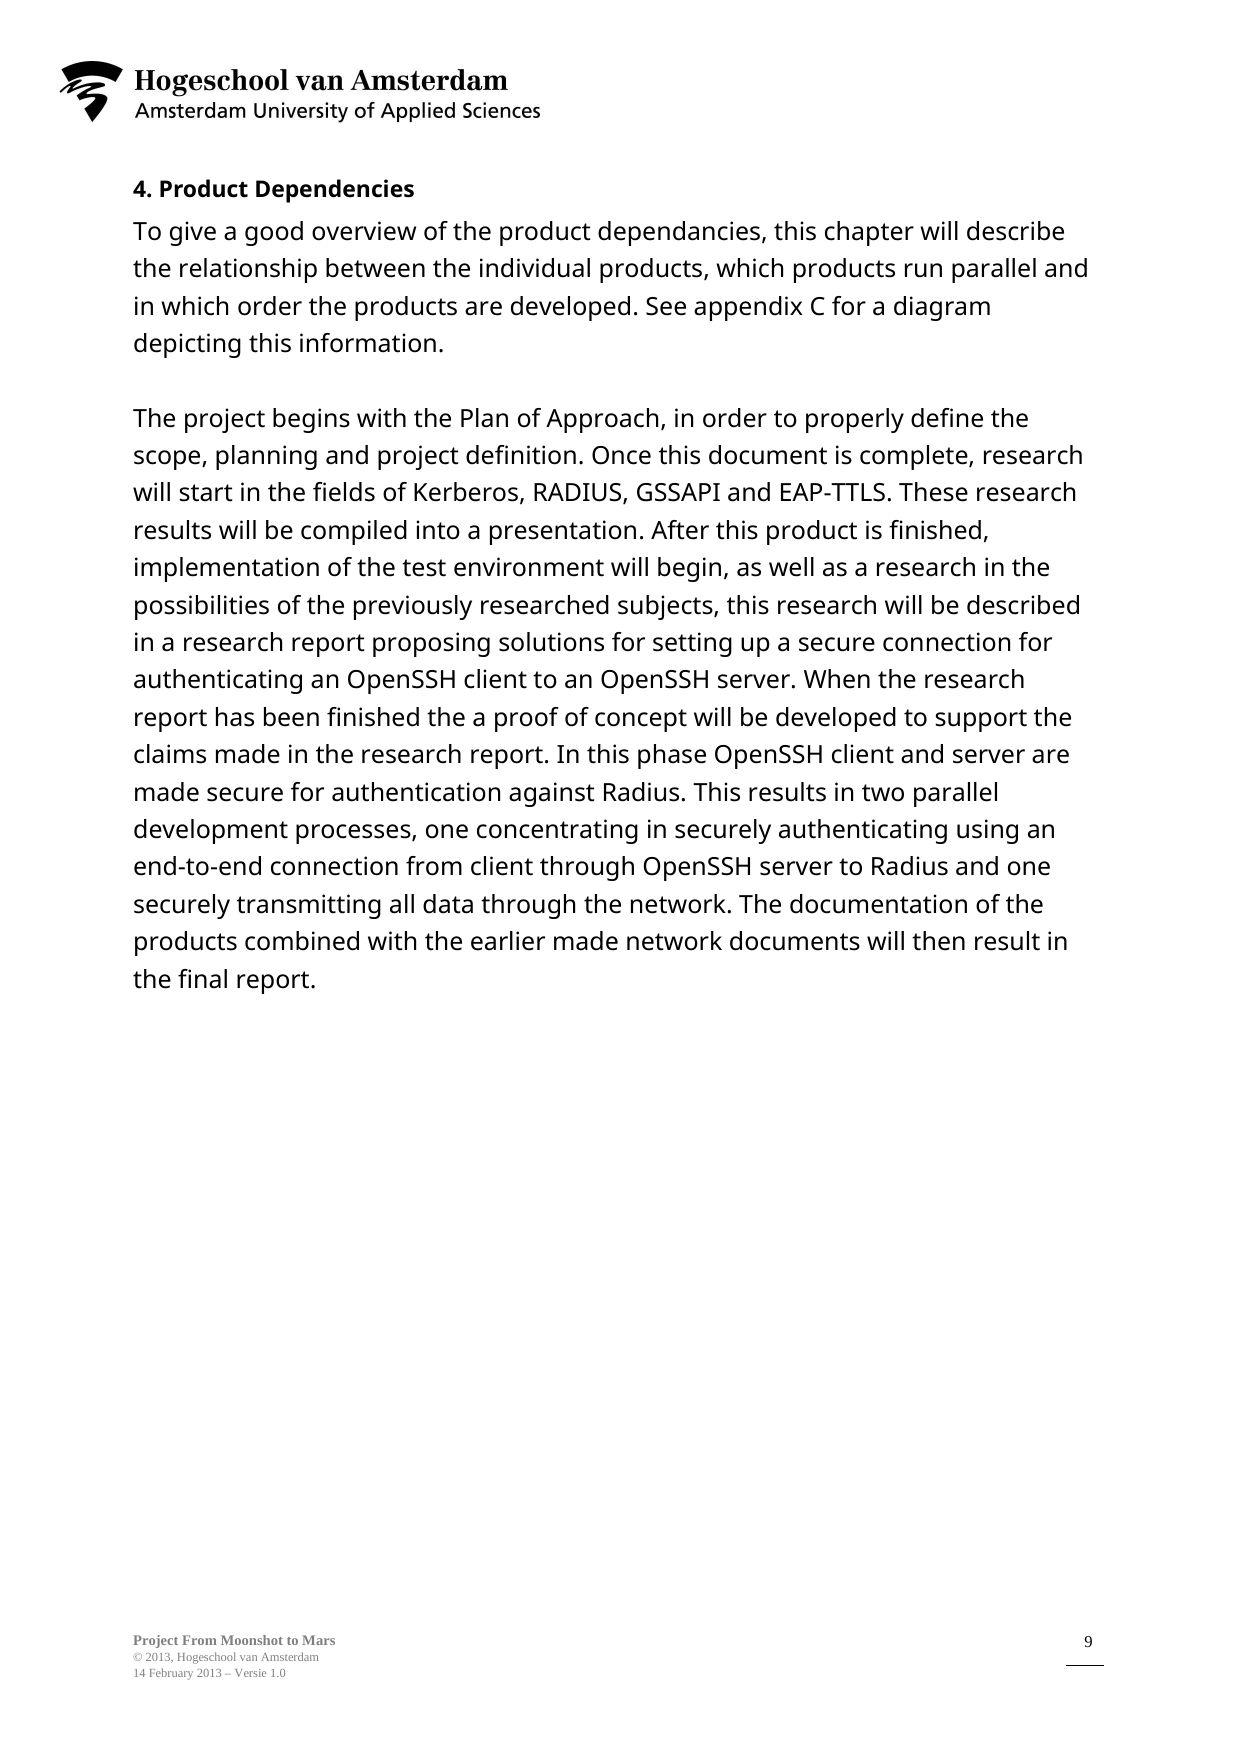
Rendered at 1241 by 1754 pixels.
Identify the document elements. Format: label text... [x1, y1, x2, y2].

text The project begins with the Plan of Approach, in order to properly define the scope, planning and project definition. Once this document is complete, research will start in the fields of Kerberos, RADIUS, GSSAPI and EAP-TTLS. These research results will be compiled into a presentation. After this product is finished, implementation of the test environment will begin, as well as a research in the possibilities of the previously researched subjects, this research will be described in a research report proposing solutions for setting up a secure connection for authenticating an OpenSSH client to an OpenSSH server. When the research report has been finished the a proof of concept will be developed to support the claims made in the research report. In this phase OpenSSH client and server are made secure for authentication against Radius. This results in two parallel development processes, one concentrating in securely authenticating using an end-to-end connection from client through OpenSSH server to Radius and one securely transmitting all data through the network. The documentation of the products combined with the earlier made network documents will then result in the final report. [133, 400, 1092, 995]
picture [0, 0, 622, 123]
subtitle 4. Product Dependencies [133, 173, 1092, 204]
text To give a good overview of the product dependancies, this chapter will describe the relationship between the individual products, which products run parallel and in which order the products are developed. See appendix C for a diagram depicting this information. [133, 213, 1092, 359]
